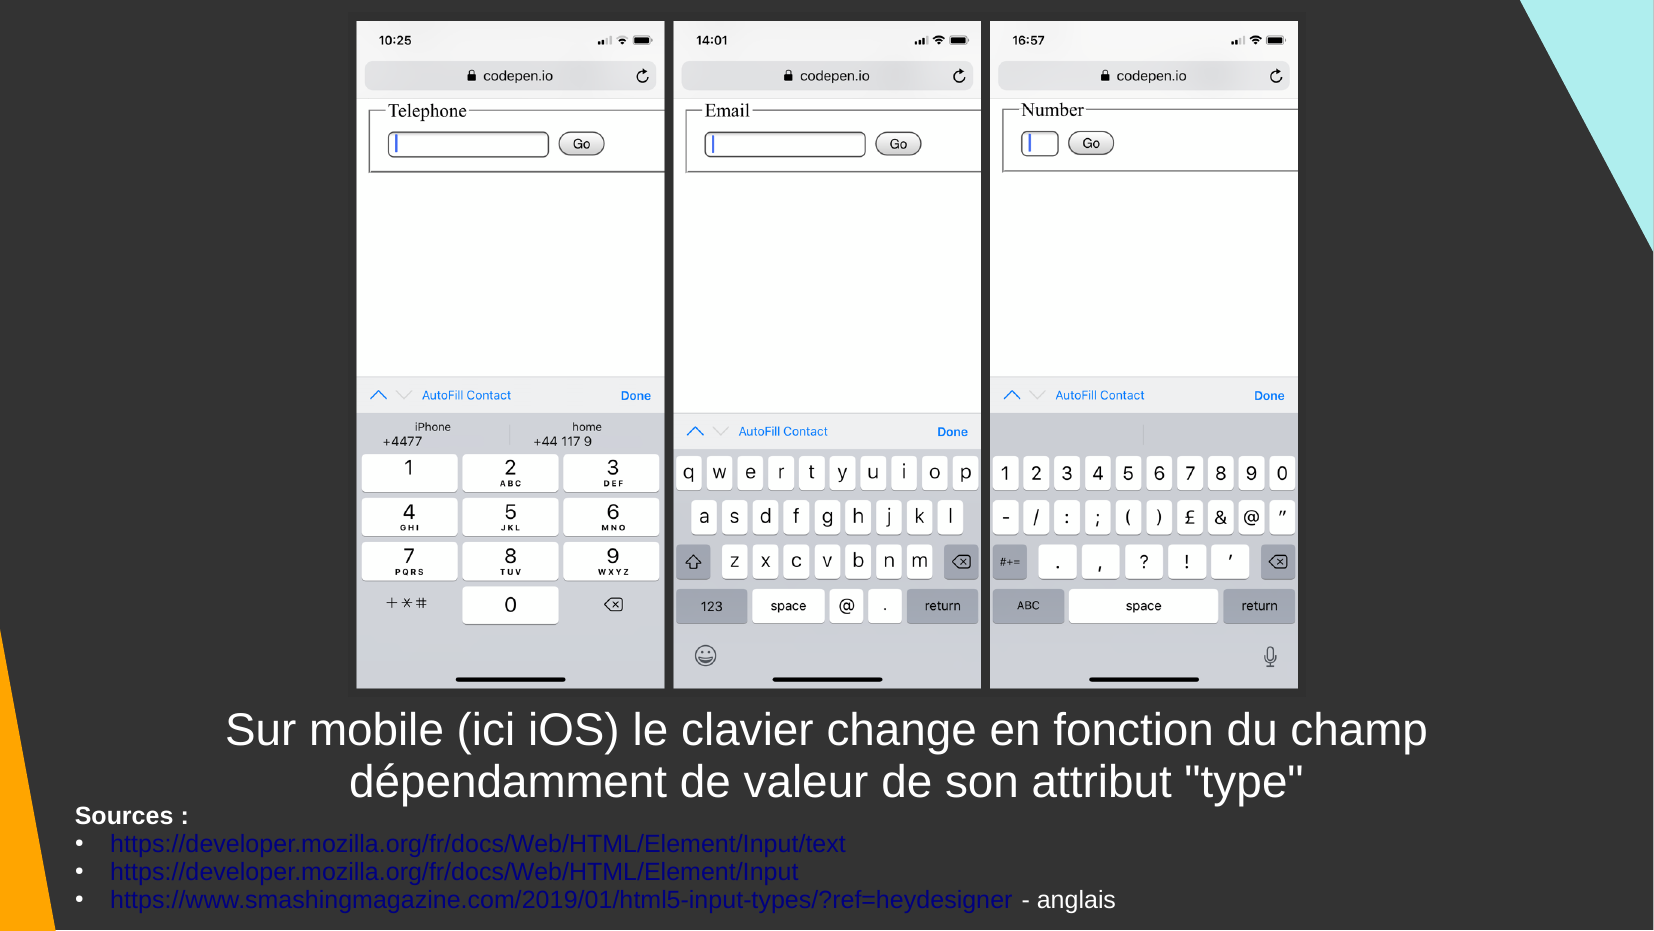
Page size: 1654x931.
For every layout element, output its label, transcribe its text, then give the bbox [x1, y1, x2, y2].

picture [348, 12, 1306, 697]
text_box [1519, 0, 1654, 254]
title Sur mobile (ici iOS) le clavier change en fonction du champ dépendamment de valeur de son attribut "type" [126, 704, 1527, 807]
text_box Sources : https://developer.mozilla.org/fr/docs/Web/HTML/Element/Input/text https://developer.mozilla.org/fr/docs/Web/HTML/Element/Input https://www.smashingmagazine.com/2019/01/html5-input-types/?ref=heydesigner - anglais [60, 794, 1546, 931]
text_box [0, 629, 56, 931]
